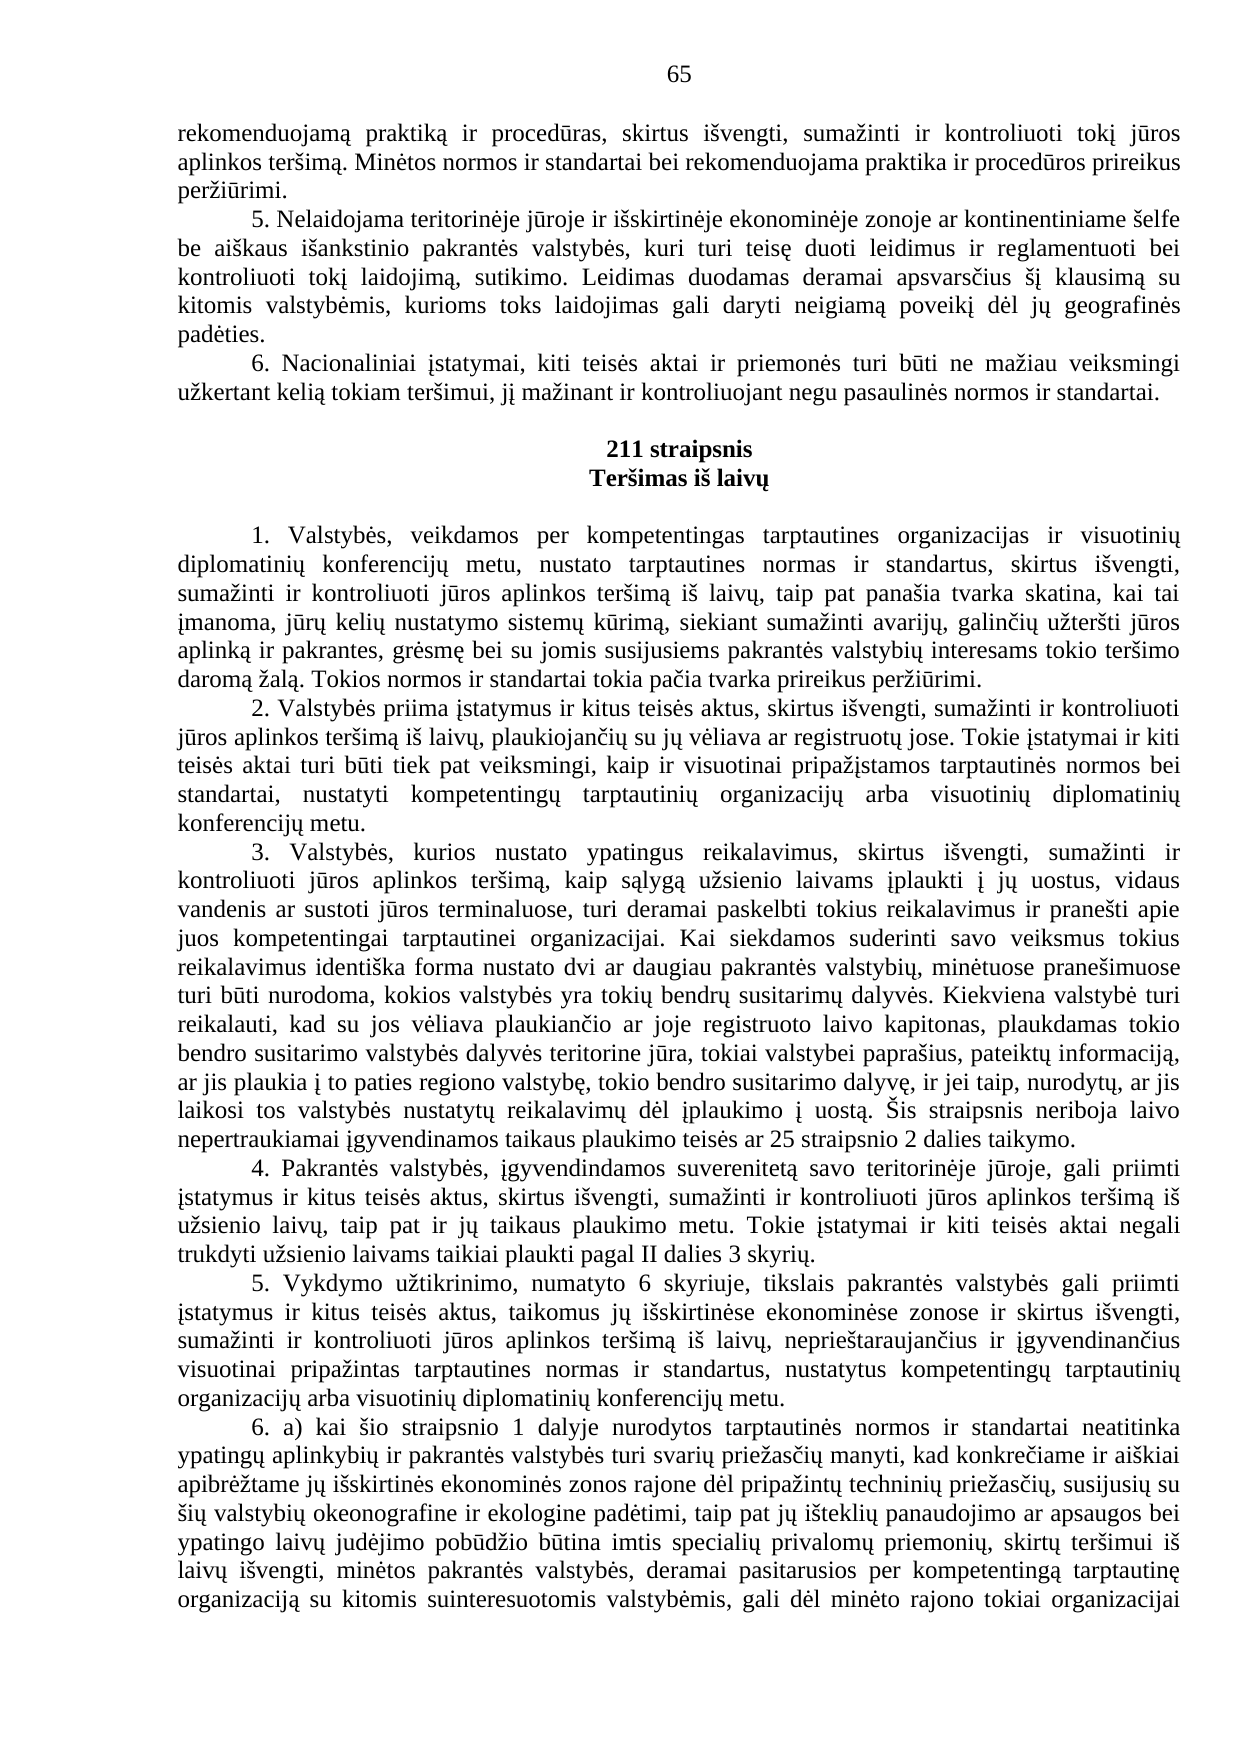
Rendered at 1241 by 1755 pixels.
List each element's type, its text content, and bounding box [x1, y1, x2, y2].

text 6. a) kai šio straipsnio 1 dalyje nurodytos tarptautinės normos ir standartai neatitinka ypatingų aplinkybių ir pakrantės valstybės turi svarių priežasčių manyti, kad konkrečiame ir aiškiai apibrėžtame jų išskirtinės ekonominės zonos rajone dėl pripažintų techninių priežasčių, susijusių su šių valstybių okeonografine ir ekologine padėtimi, taip pat jų išteklių panaudojimo ar apsaugos bei ypatingo laivų judėjimo pobūdžio būtina imtis specialių privalomų priemonių, skirtų teršimui iš laivų išvengti, minėtos pakrantės valstybės, deramai pasitarusios per kompetentingą tarptautinę organizaciją su kitomis suinteresuotomis valstybėmis, gali dėl minėto rajono tokiai organizacijai [177, 1412, 1181, 1613]
text 2. Valstybės priima įstatymus ir kitus teisės aktus, skirtus išvengti, sumažinti ir kontroliuoti jūros aplinkos teršimą iš laivų, plaukiojančių su jų vėliava ar registruotų jose. Tokie įstatymai ir kiti teisės aktai turi būti tiek pat veiksmingi, kaip ir visuotinai pripažįstamos tarptautinės normos bei standartai, nustatyti kompetentingų tarptautinių organizacijų arba visuotinių diplomatinių konferencijų metu. [177, 693, 1181, 837]
text 5. Vykdymo užtikrinimo, numatyto 6 skyriuje, tikslais pakrantės valstybės gali priimti įstatymus ir kitus teisės aktus, taikomus jų išskirtinėse ekonominėse zonose ir skirtus išvengti, sumažinti ir kontroliuoti jūros aplinkos teršimą iš laivų, neprieštaraujančius ir įgyvendinančius visuotinai pripažintas tarptautines normas ir standartus, nustatytus kompetentingų tarptautinių organizacijų arba visuotinių diplomatinių konferencijų metu. [177, 1268, 1181, 1412]
text Teršimas iš laivų [177, 463, 1181, 492]
text 1. Valstybės, veikdamos per kompetentingas tarptautines organizacijas ir visuotinių diplomatinių konferencijų metu, nustato tarptautines normas ir standartus, skirtus išvengti, sumažinti ir kontroliuoti jūros aplinkos teršimą iš laivų, taip pat panašia tvarka skatina, kai tai įmanoma, jūrų kelių nustatymo sistemų kūrimą, siekiant sumažinti avarijų, galinčių užteršti jūros aplinką ir pakrantes, grėsmę bei su jomis susijusiems pakrantės valstybių interesams tokio teršimo daromą žalą. Tokios normos ir standartai tokia pačia tvarka prireikus peržiūrimi. [177, 521, 1181, 693]
text 5. Nelaidojama teritorinėje jūroje ir išskirtinėje ekonominėje zonoje ar kontinentiniame šelfe be aiškaus išankstinio pakrantės valstybės, kuri turi teisę duoti leidimus ir reglamentuoti bei kontroliuoti tokį laidojimą, sutikimo. Leidimas duodamas deramai apsvarsčius šį klausimą su kitomis valstybėmis, kurioms toks laidojimas gali daryti neigiamą poveikį dėl jų geografinės padėties. [177, 204, 1181, 348]
text 3. Valstybės, kurios nustato ypatingus reikalavimus, skirtus išvengti, sumažinti ir kontroliuoti jūros aplinkos teršimą, kaip sąlygą užsienio laivams įplaukti į jų uostus, vidaus vandenis ar sustoti jūros terminaluose, turi deramai paskelbti tokius reikalavimus ir pranešti apie juos kompetentingai tarptautinei organizacijai. Kai siekdamos suderinti savo veiksmus tokius reikalavimus identiška forma nustato dvi ar daugiau pakrantės valstybių, minėtuose pranešimuose turi būti nurodoma, kokios valstybės yra tokių bendrų susitarimų dalyvės. Kiekviena valstybė turi reikalauti, kad su jos vėliava plaukiančio ar joje registruoto laivo kapitonas, plaukdamas tokio bendro susitarimo valstybės dalyvės teritorine jūra, tokiai valstybei paprašius, pateiktų informaciją, ar jis plaukia į to paties regiono valstybę, tokio bendro susitarimo dalyvę, ir jei taip, nurodytų, ar jis laikosi tos valstybės nustatytų reikalavimų dėl įplaukimo į uostą. Šis straipsnis neriboja laivo nepertraukiamai įgyvendinamos taikaus plaukimo teisės ar 25 straipsnio 2 dalies taikymo. [177, 837, 1181, 1153]
text rekomenduojamą praktiką ir procedūras, skirtus išvengti, sumažinti ir kontroliuoti tokį jūros aplinkos teršimą. Minėtos normos ir standartai bei rekomenduojama praktika ir procedūros prireikus peržiūrimi. [177, 118, 1181, 204]
text 211 straipsnis [177, 434, 1181, 463]
text 4. Pakrantės valstybės, įgyvendindamos suverenitetą savo teritorinėje jūroje, gali priimti įstatymus ir kitus teisės aktus, skirtus išvengti, sumažinti ir kontroliuoti jūros aplinkos teršimą iš užsienio laivų, taip pat ir jų taikaus plaukimo metu. Tokie įstatymai ir kiti teisės aktai negali trukdyti užsienio laivams taikiai plaukti pagal II dalies 3 skyrių. [177, 1153, 1181, 1268]
text 6. Nacionaliniai įstatymai, kiti teisės aktai ir priemonės turi būti ne mažiau veiksmingi užkertant kelią tokiam teršimui, jį mažinant ir kontroliuojant negu pasaulinės normos ir standartai. [177, 348, 1181, 406]
